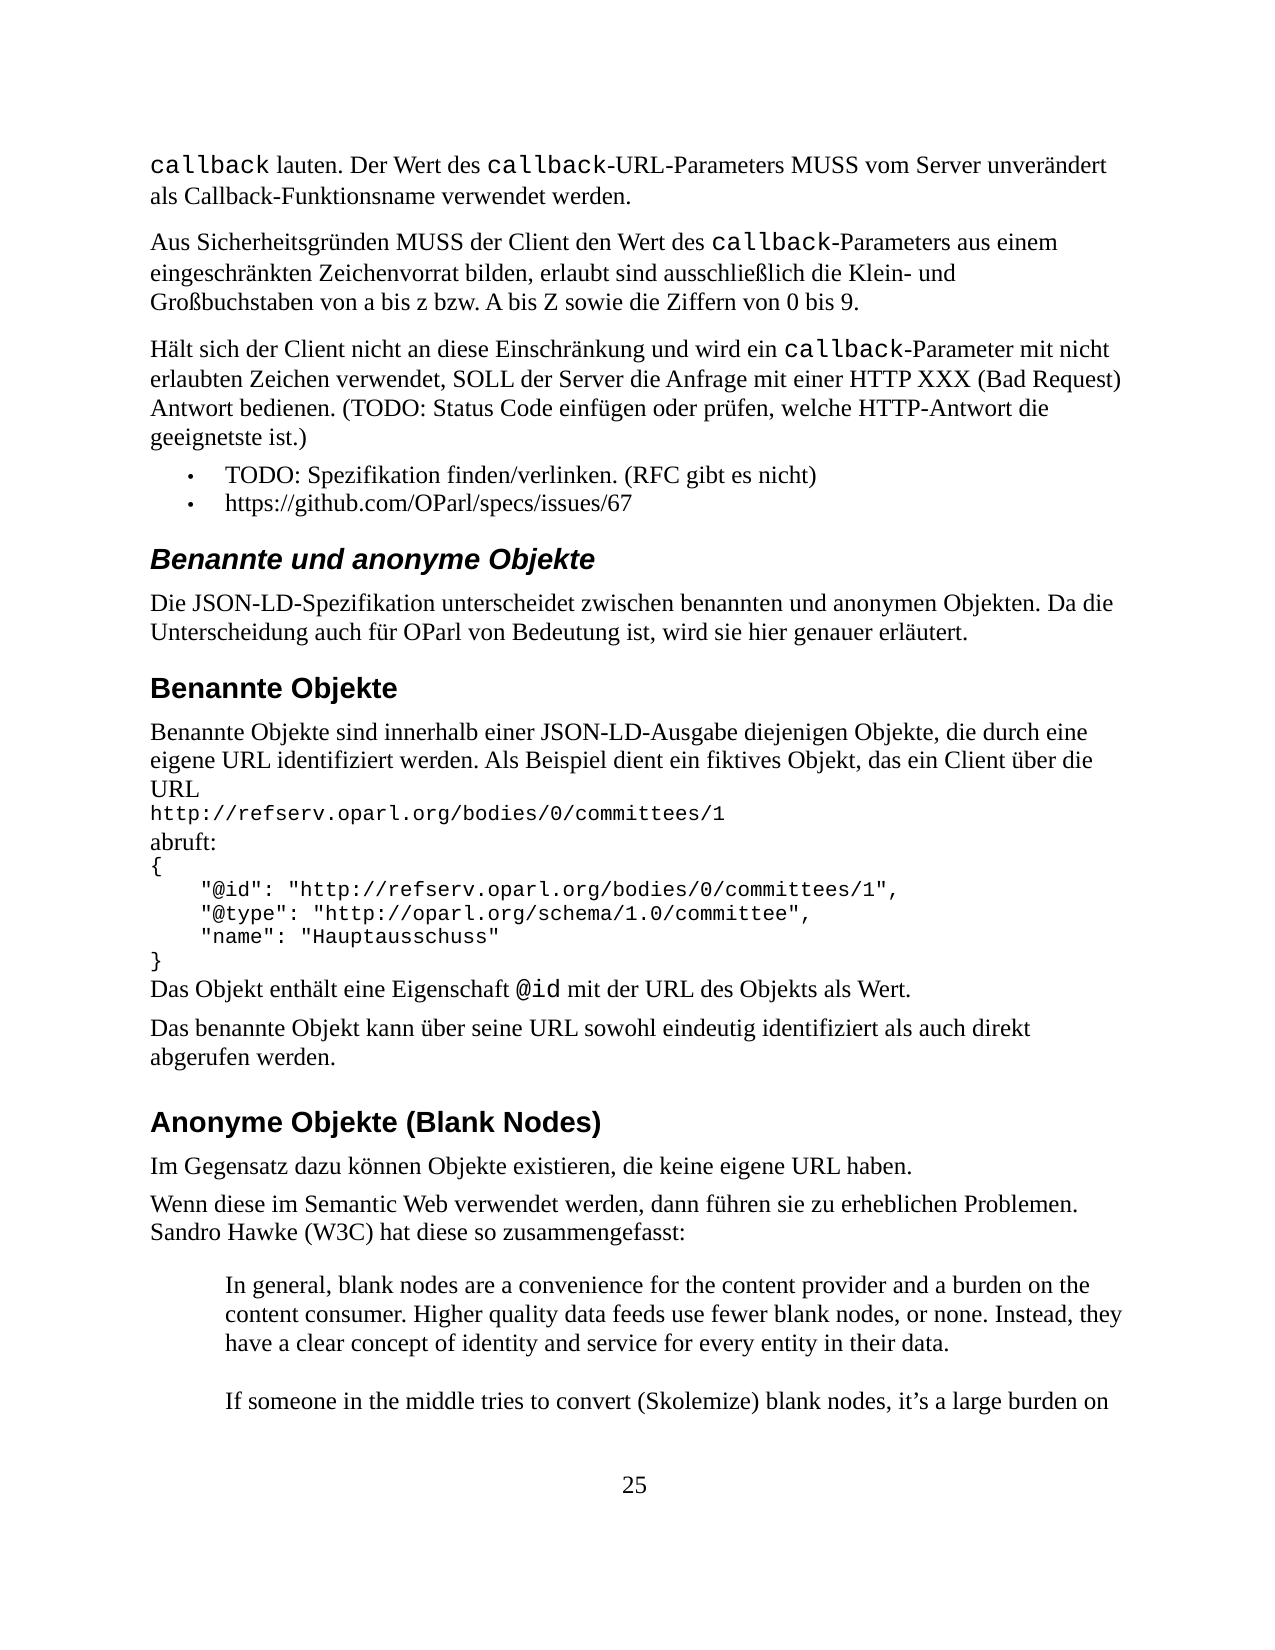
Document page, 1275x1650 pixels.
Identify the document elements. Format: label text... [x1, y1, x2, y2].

text Das Objekt enthält eine Eigenschaft @id mit der URL des Objekts als Wert. [150, 974, 1125, 1004]
text "@type": "http://oparl.org/schema/1.0/committee", [150, 903, 1125, 926]
text Im Gegensatz dazu können Objekte existieren, die keine eigene URL haben. [150, 1151, 1125, 1180]
subtitle Benannte und anonyme Objekte [150, 542, 1125, 576]
text Hält sich der Client nicht an diese Einschränkung und wird ein callback-Parameter mit nicht erlaubten Zeichen verwendet, SOLL der Server die Anfrage mit einer HTTP XXX (Bad Request) Antwort bedienen. (TODO: Status Code einfügen oder prüfen, welche HTTP-Antwort die geeignetste ist.) [150, 334, 1125, 451]
text { [150, 856, 1125, 879]
text Die JSON-LD-Spezifikation unterscheidet zwischen benannten und anonymen Objekten. Da die Unterscheidung auch für OParl von Bedeutung ist, wird sie hier genauer erläutert. [150, 588, 1125, 646]
list TODO: Spezifikation finden/verlinken. (RFC gibt es nicht) [187, 460, 1125, 488]
text callback lauten. Der Wert des callback-URL-Parameters MUSS vom Server unverändert als Callback-Funktionsname verwendet werden. [150, 150, 1125, 209]
text Aus Sicherheitsgründen MUSS der Client den Wert des callback-Parameters aus einem eingeschränkten Zeichenvorrat bilden, erlaubt sind ausschließlich die Klein- und Großbuchstaben von a bis z bzw. A bis Z sowie die Ziffern von 0 bis 9. [150, 227, 1125, 316]
list https://github.com/OParl/specs/issues/67 [187, 488, 1125, 517]
text Wenn diese im Semantic Web verwendet werden, dann führen sie zu erheblichen Problemen. Sandro Hawke (W3C) hat diese so zusammengefasst: [150, 1189, 1125, 1246]
text } [150, 950, 1125, 974]
subtitle Anonyme Objekte (Blank Nodes) [150, 1105, 1125, 1138]
text In general, blank nodes are a convenience for the content provider and a burden on the content consumer. Higher quality data feeds use fewer blank nodes, or none. Instead, they have a clear concept of identity and service for every entity in their data. [225, 1270, 1125, 1356]
text "@id": "http://refserv.oparl.org/bodies/0/committees/1", [150, 879, 1125, 903]
text abruft: [150, 827, 1125, 856]
text http://refserv.oparl.org/bodies/0/committees/1 [150, 803, 1125, 827]
text Benannte Objekte sind innerhalb einer JSON-LD-Ausgabe diejenigen Objekte, die durch eine eigene URL identifiziert werden. Als Beispiel dient ein fiktives Objekt, das ein Client über die URL [150, 717, 1125, 803]
text Das benannte Objekt kann über seine URL sowohl eindeutig identifiziert als auch direkt abgerufen werden. [150, 1013, 1125, 1071]
text If someone in the middle tries to convert (Skolemize) blank nodes, it’s a large burden on [225, 1386, 1125, 1415]
subtitle Benannte Objekte [150, 671, 1125, 704]
text "name": "Hauptausschuss" [150, 926, 1125, 950]
